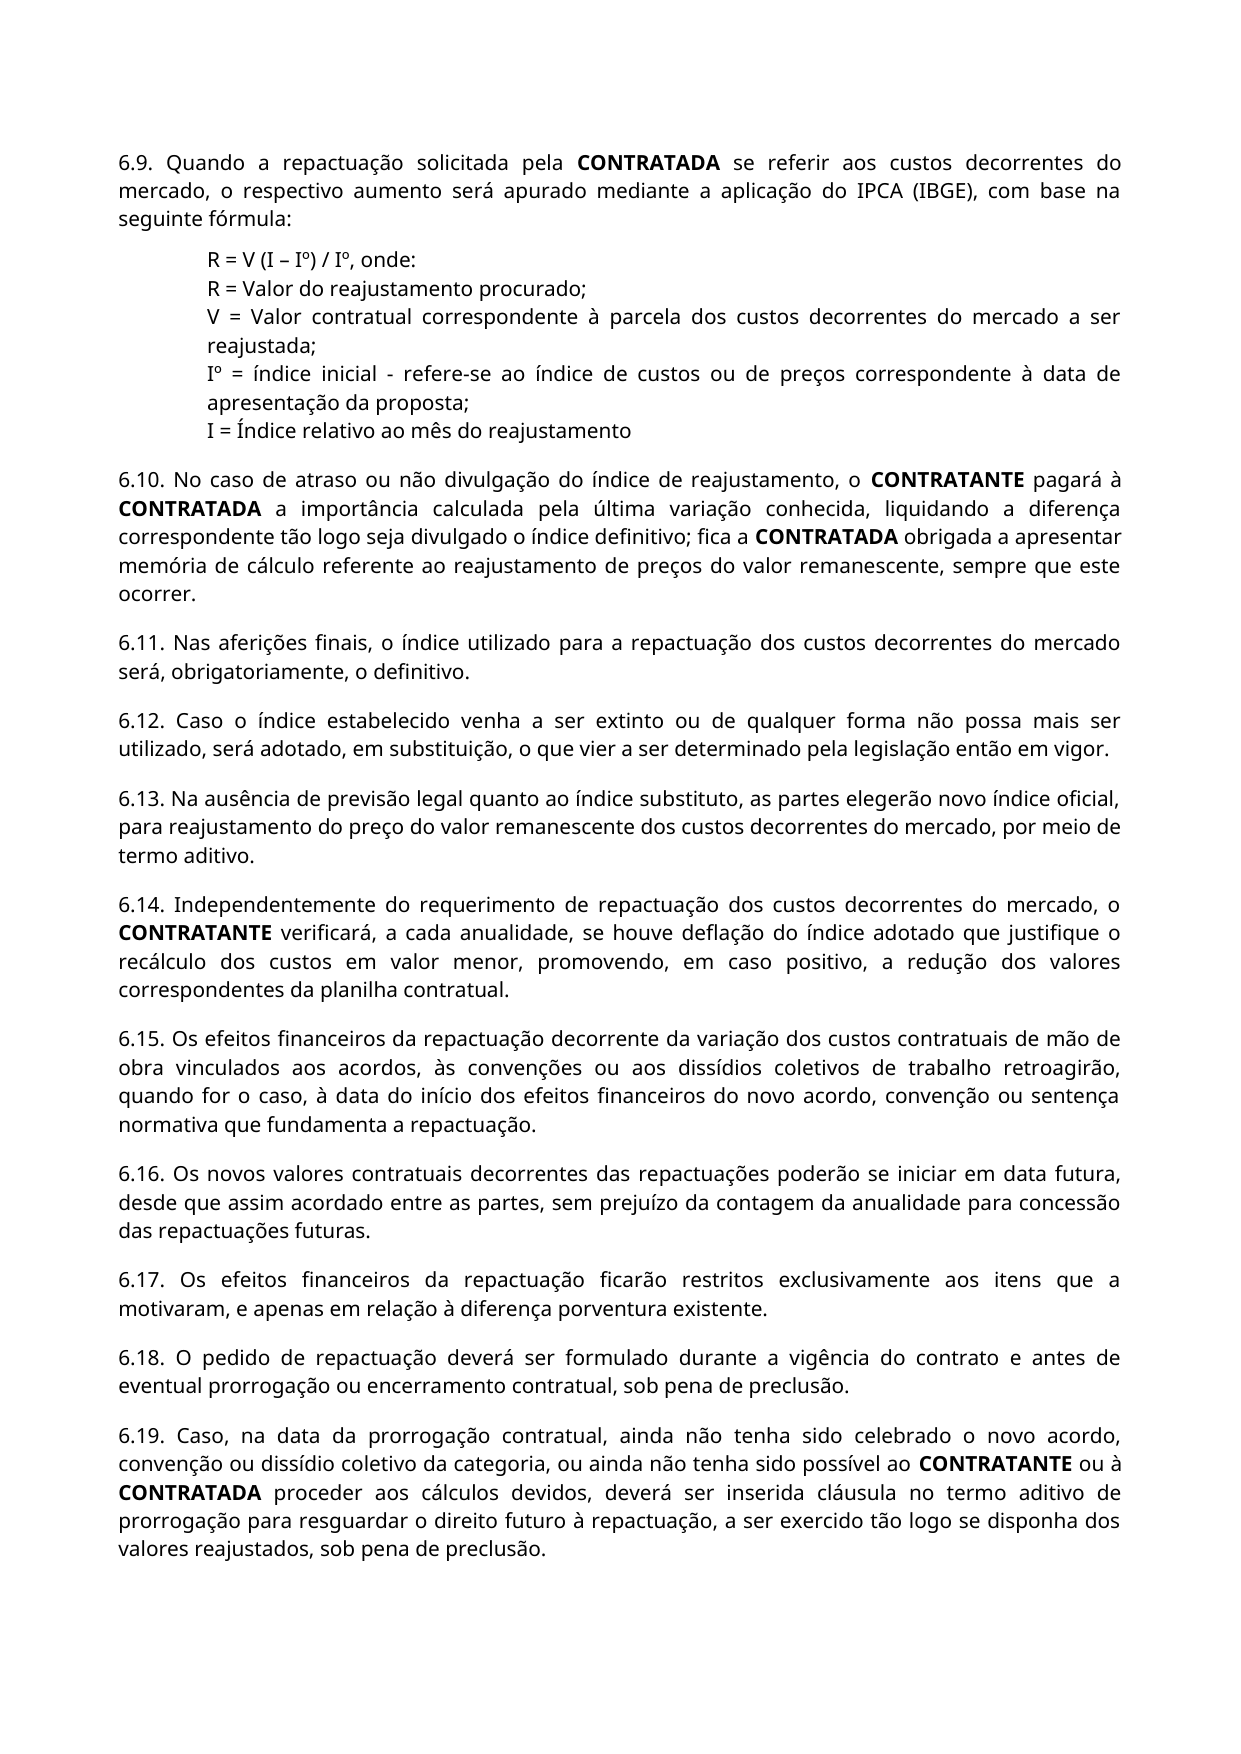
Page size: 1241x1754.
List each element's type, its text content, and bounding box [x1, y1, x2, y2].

text 6.13. Na ausência de previsão legal quanto ao índice substituto, as partes elegerão novo índice oficial, para reajustamento do preço do valor remanescente dos custos decorrentes do mercado, por meio de termo aditivo. [118, 784, 1122, 869]
text R = Valor do reajustamento procurado; [207, 274, 1122, 302]
text 6.19. Caso, na data da prorrogação contratual, ainda não tenha sido celebrado o novo acordo, convenção ou dissídio coletivo da categoria, ou ainda não tenha sido possível ao CONTRATANTE ou à CONTRATADA proceder aos cálculos devidos, deverá ser inserida cláusula no termo aditivo de prorrogação para resguardar o direito futuro à repactuação, a ser exercido tão logo se disponha dos valores reajustados, sob pena de preclusão. [118, 1421, 1122, 1563]
text 6.17. Os efeitos financeiros da repactuação ficarão restritos exclusivamente aos itens que a motivaram, e apenas em relação à diferença porventura existente. [118, 1265, 1122, 1322]
text I = Índice relativo ao mês do reajustamento [207, 416, 1122, 444]
text 6.9. Quando a repactuação solicitada pela CONTRATADA se referir aos custos decorrentes do mercado, o respectivo aumento será apurado mediante a aplicação do IPCA (IBGE), com base na seguinte fórmula: [118, 148, 1122, 233]
text 6.11. Nas aferições finais, o índice utilizado para a repactuação dos custos decorrentes do mercado será, obrigatoriamente, o definitivo. [118, 628, 1122, 685]
text Iº = índice inicial - refere-se ao índice de custos ou de preços correspondente à data de apresentação da proposta; [207, 359, 1122, 416]
text 6.16. Os novos valores contratuais decorrentes das repactuações poderão se iniciar em data futura, desde que assim acordado entre as partes, sem prejuízo da contagem da anualidade para concessão das repactuações futuras. [118, 1159, 1122, 1244]
text V = Valor contratual correspondente à parcela dos custos decorrentes do mercado a ser reajustada; [207, 302, 1122, 359]
text 6.18. O pedido de repactuação deverá ser formulado durante a vigência do contrato e antes de eventual prorrogação ou encerramento contratual, sob pena de preclusão. [118, 1343, 1122, 1400]
text 6.14. Independentemente do requerimento de repactuação dos custos decorrentes do mercado, o CONTRATANTE verificará, a cada anualidade, se houve deflação do índice adotado que justifique o recálculo dos custos em valor menor, promovendo, em caso positivo, a redução dos valores correspondentes da planilha contratual. [118, 890, 1122, 1004]
text 6.15. Os efeitos financeiros da repactuação decorrente da variação dos custos contratuais de mão de obra vinculados aos acordos, às convenções ou aos dissídios coletivos de trabalho retroagirão, quando for o caso, à data do início dos efeitos financeiros do novo acordo, convenção ou sentença normativa que fundamenta a repactuação. [118, 1024, 1122, 1138]
text R = V (I – Iº) / Iº, onde: [207, 246, 1122, 274]
text 6.10. No caso de atraso ou não divulgação do índice de reajustamento, o CONTRATANTE pagará à CONTRATADA a importância calculada pela última variação conhecida, liquidando a diferença correspondente tão logo seja divulgado o índice definitivo; fica a CONTRATADA obrigada a apresentar memória de cálculo referente ao reajustamento de preços do valor remanescente, sempre que este ocorrer. [118, 465, 1122, 608]
text 6.12. Caso o índice estabelecido venha a ser extinto ou de qualquer forma não possa mais ser utilizado, será adotado, em substituição, o que vier a ser determinado pela legislação então em vigor. [118, 706, 1122, 763]
